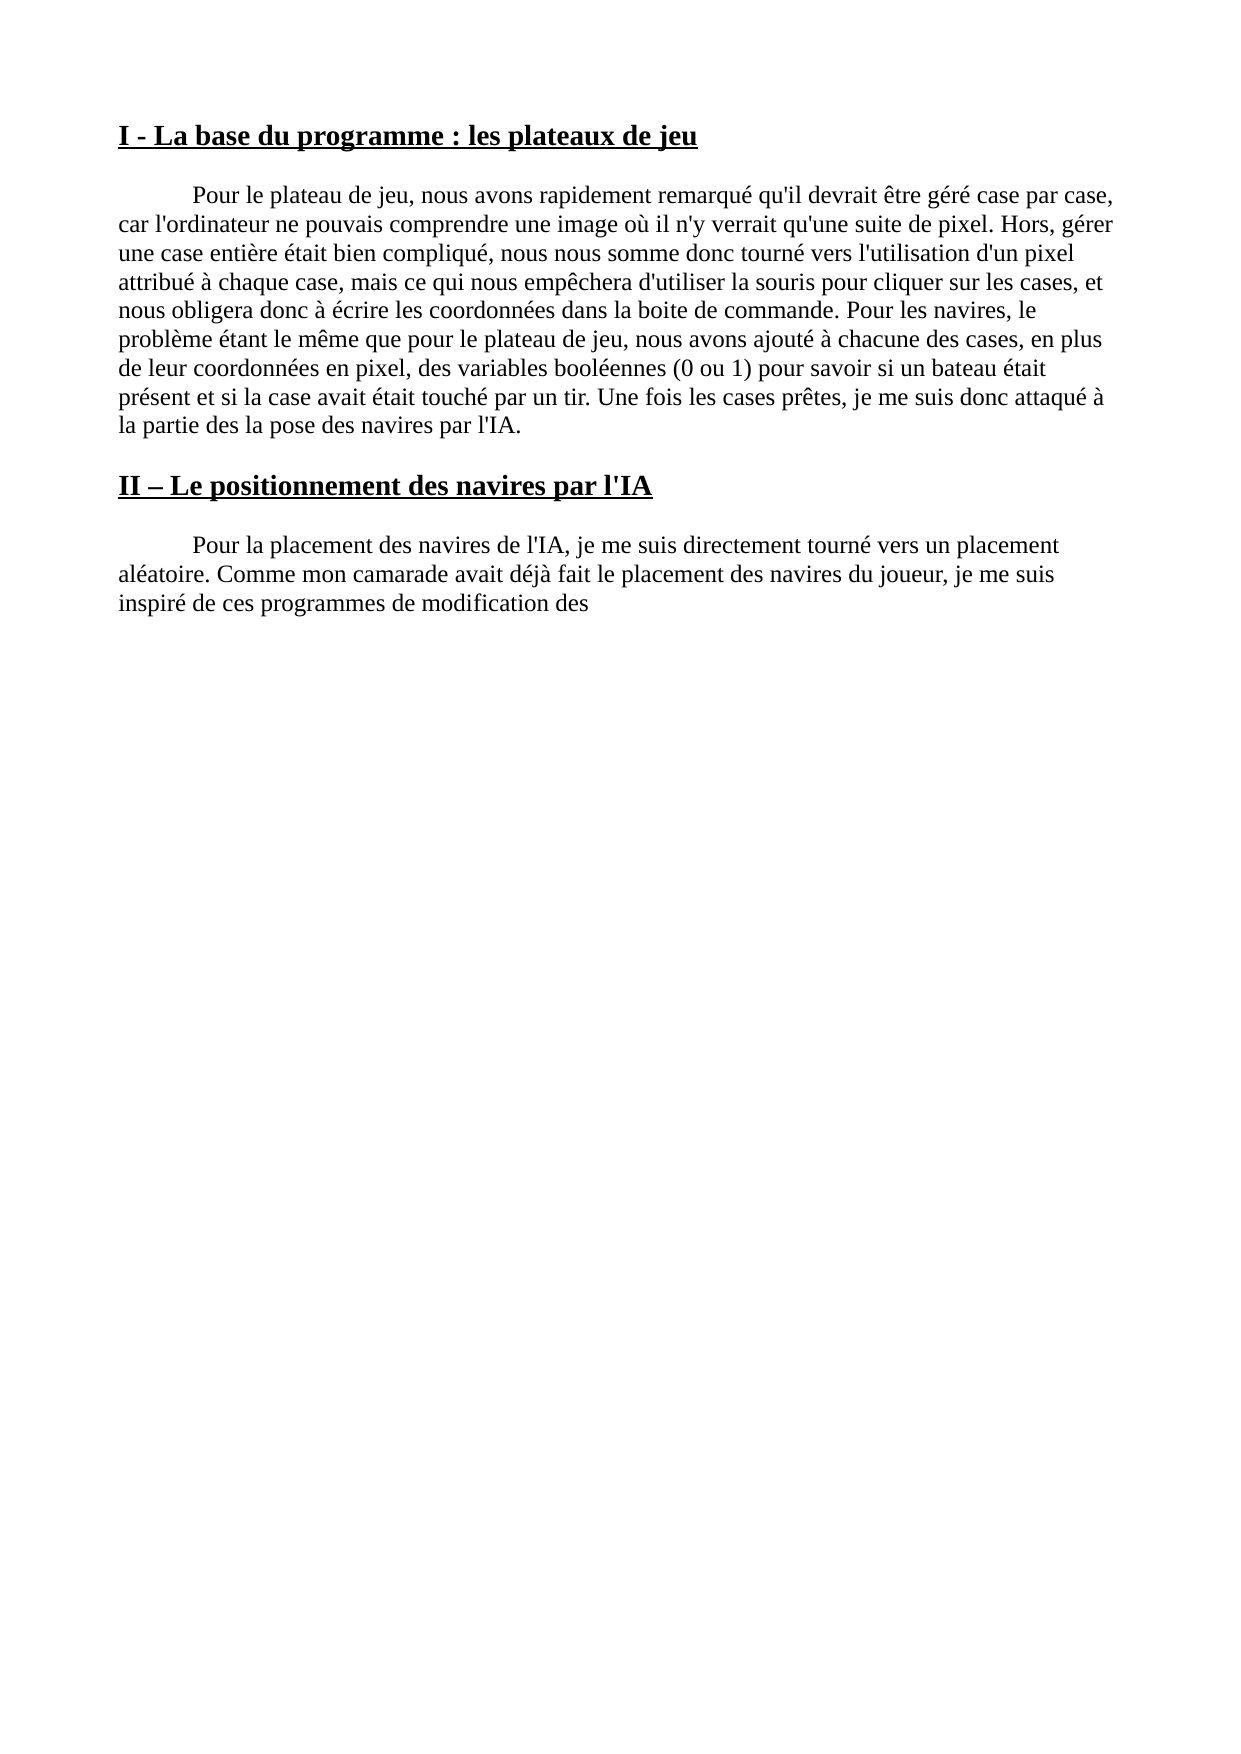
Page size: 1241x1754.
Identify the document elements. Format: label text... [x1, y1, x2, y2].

text II – Le positionnement des navires par l'IA [118, 468, 1122, 501]
text I - La base du programme : les plateaux de jeu [118, 118, 1122, 152]
text Pour le plateau de jeu, nous avons rapidement remarqué qu'il devrait être géré case par case, car l'ordinateur ne pouvais comprendre une image où il n'y verrait qu'une suite de pixel. Hors, gérer une case entière était bien compliqué, nous nous somme donc tourné vers l'utilisation d'un pixel attribué à chaque case, mais ce qui nous empêchera d'utiliser la souris pour cliquer sur les cases, et nous obligera donc à écrire les coordonnées dans la boite de commande. Pour les navires, le problème étant le même que pour le plateau de jeu, nous avons ajouté à chacune des cases, en plus de leur coordonnées en pixel, des variables booléennes (0 ou 1) pour savoir si un bateau était présent et si la case avait était touché par un tir. Une fois les cases prêtes, je me suis donc attaqué à la partie des la pose des navires par l'IA. [118, 180, 1122, 439]
text Pour la placement des navires de l'IA, je me suis directement tourné vers un placement aléatoire. Comme mon camarade avait déjà fait le placement des navires du joueur, je me suis inspiré de ces programmes de modification des [118, 530, 1122, 616]
